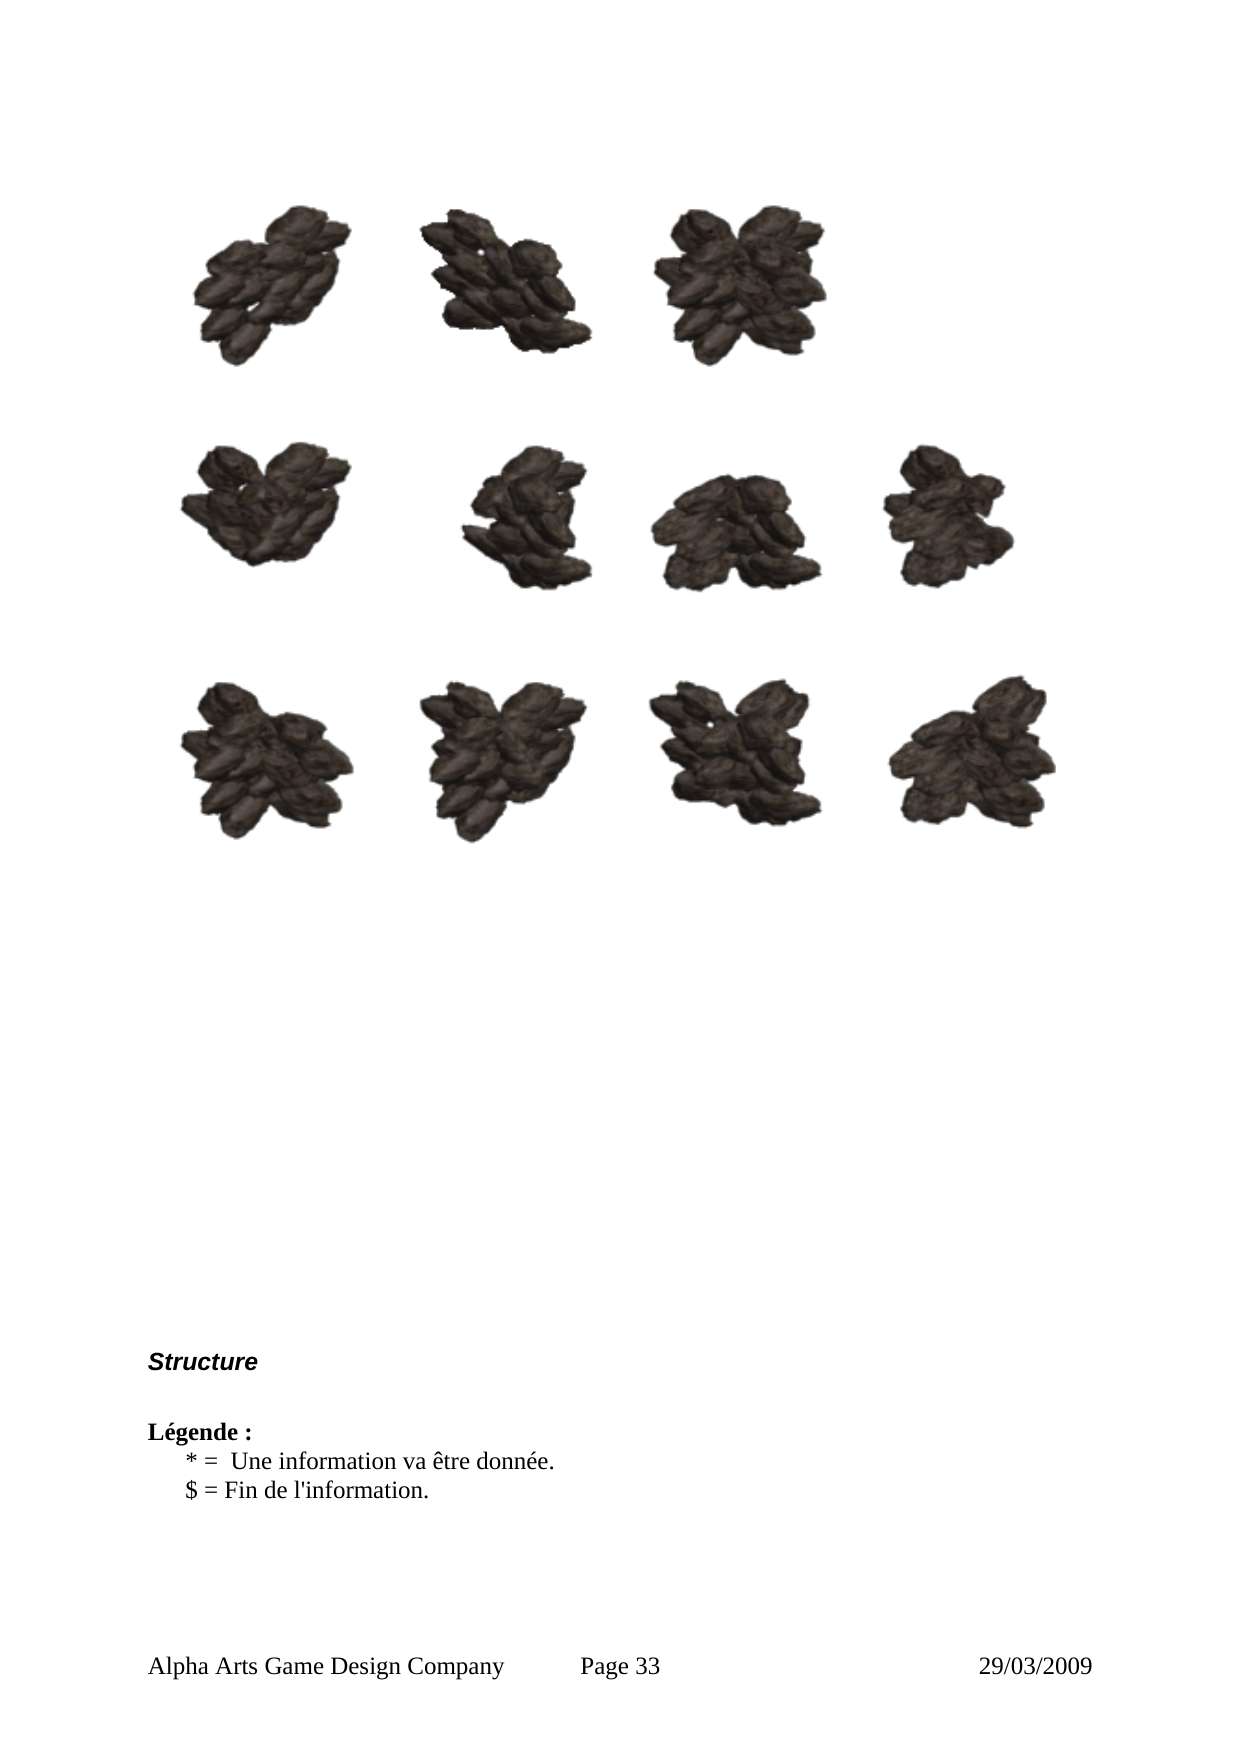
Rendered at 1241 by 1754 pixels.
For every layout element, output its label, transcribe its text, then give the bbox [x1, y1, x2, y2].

list * = Une information va être donnée. [148, 1446, 1092, 1475]
text Légende : [148, 1417, 1092, 1446]
list $ = Fin de l'information. [148, 1475, 1092, 1503]
picture [147, 147, 1093, 1093]
subtitle Structure [148, 1347, 1092, 1376]
